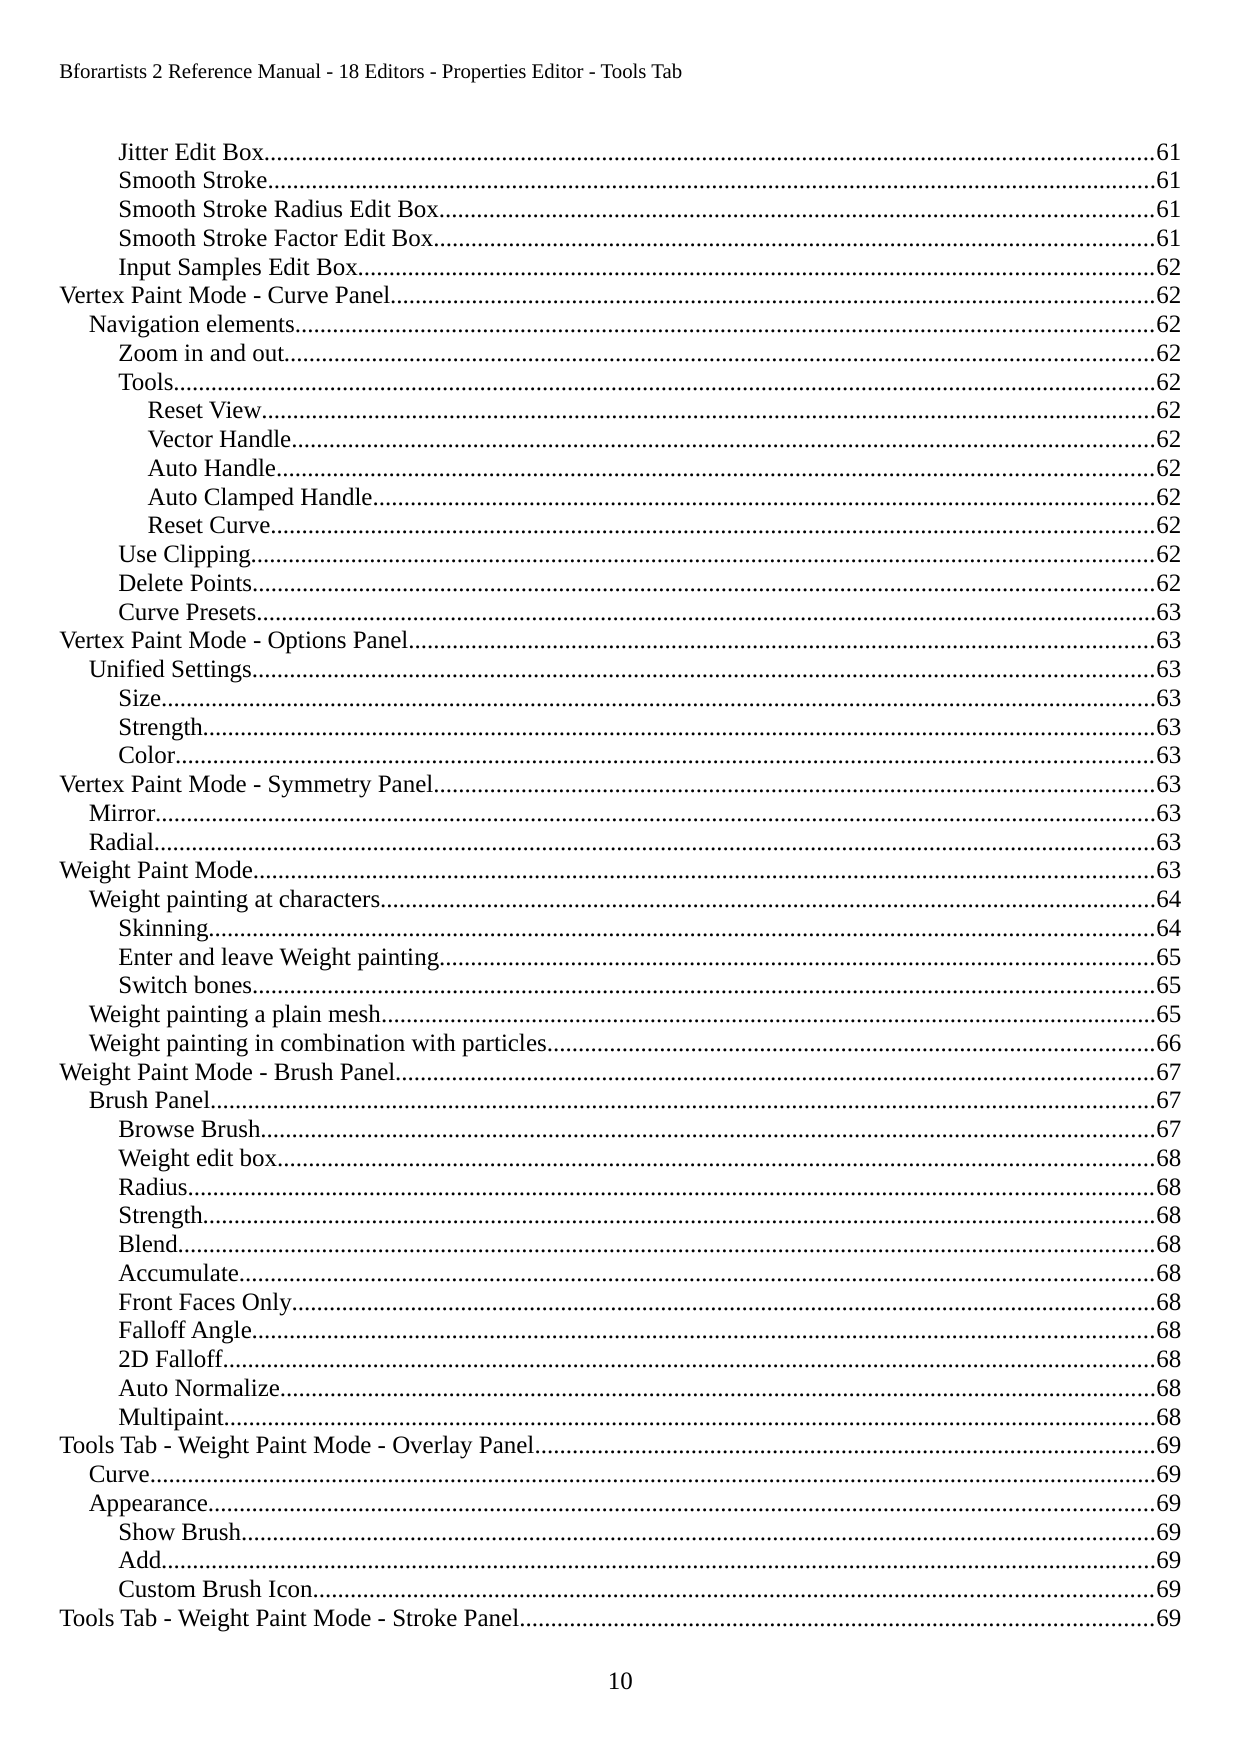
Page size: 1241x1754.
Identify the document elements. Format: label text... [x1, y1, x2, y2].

text Weight Paint Mode 63 [59, 855, 1181, 884]
text Weight edit box 68 [118, 1143, 1181, 1172]
text Vector Handle 62 [147, 424, 1181, 453]
text Unified Settings 63 [88, 654, 1181, 683]
text Color 63 [118, 740, 1181, 769]
text Jitter Edit Box 61 [118, 137, 1181, 165]
text Tools Tab - Weight Paint Mode - Stroke Panel 69 [59, 1603, 1181, 1632]
text Zoom in and out 62 [118, 338, 1181, 367]
text Weight painting at characters 64 [88, 884, 1181, 913]
text Blend 68 [118, 1229, 1181, 1258]
text Show Brush 69 [118, 1517, 1181, 1545]
text Radial 63 [88, 827, 1181, 855]
text Size 63 [118, 683, 1181, 712]
text Browse Brush 67 [118, 1114, 1181, 1143]
text Weight Paint Mode - Brush Panel 67 [59, 1057, 1181, 1085]
text Tools 62 [118, 367, 1181, 395]
text Reset Curve 62 [147, 510, 1181, 539]
text Skinning 64 [118, 913, 1181, 942]
text Multipaint 68 [118, 1402, 1181, 1430]
text Auto Handle 62 [147, 453, 1181, 482]
text Front Faces Only 68 [118, 1287, 1181, 1315]
text Weight painting a plain mesh 65 [88, 999, 1181, 1028]
text Auto Normalize 68 [118, 1373, 1181, 1402]
text Strength 63 [118, 712, 1181, 740]
text Brush Panel 67 [88, 1085, 1181, 1114]
text Curve 69 [88, 1459, 1181, 1488]
text Navigation elements 62 [88, 309, 1181, 338]
text Appearance 69 [88, 1488, 1181, 1517]
text Strength 68 [118, 1200, 1181, 1229]
text Falloff Angle 68 [118, 1315, 1181, 1344]
text Mirror 63 [88, 798, 1181, 827]
text Reset View 62 [147, 395, 1181, 424]
text Tools Tab - Weight Paint Mode - Overlay Panel 69 [59, 1430, 1181, 1459]
text Vertex Paint Mode - Curve Panel 62 [59, 280, 1181, 309]
text 2D Falloff 68 [118, 1344, 1181, 1373]
text Auto Clamped Handle 62 [147, 482, 1181, 510]
text Custom Brush Icon 69 [118, 1574, 1181, 1603]
text Switch bones 65 [118, 970, 1181, 999]
text Smooth Stroke Factor Edit Box 61 [118, 223, 1181, 252]
text Weight painting in combination with particles 66 [88, 1028, 1181, 1057]
text Vertex Paint Mode - Symmetry Panel 63 [59, 769, 1181, 798]
text Delete Points 62 [118, 568, 1181, 597]
text Vertex Paint Mode - Options Panel 63 [59, 625, 1181, 654]
text Smooth Stroke Radius Edit Box 61 [118, 194, 1181, 223]
text Radius 68 [118, 1172, 1181, 1200]
text Enter and leave Weight painting 65 [118, 942, 1181, 970]
text Curve Presets 63 [118, 597, 1181, 625]
text Smooth Stroke 61 [118, 165, 1181, 194]
text Accumulate 68 [118, 1258, 1181, 1287]
text Use Clipping 62 [118, 539, 1181, 568]
text Input Samples Edit Box 62 [118, 252, 1181, 280]
text Add 69 [118, 1545, 1181, 1574]
